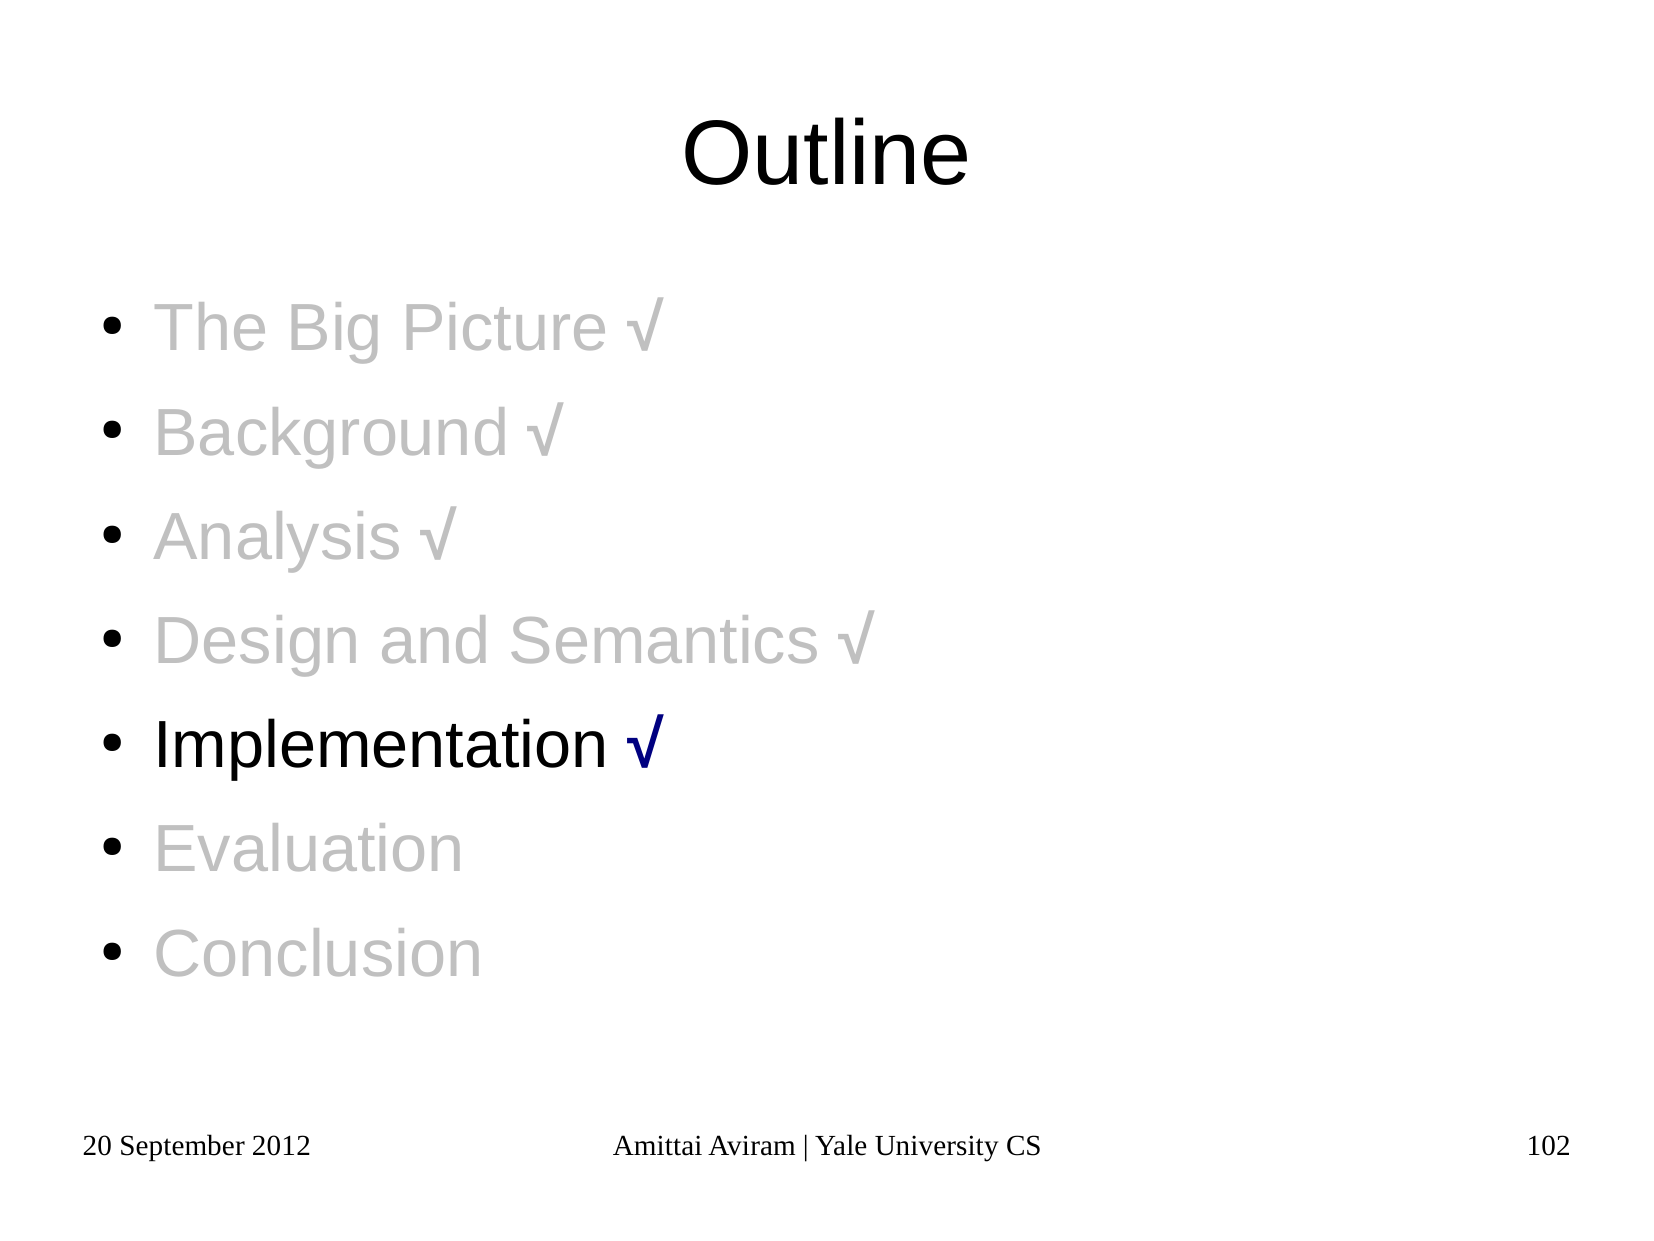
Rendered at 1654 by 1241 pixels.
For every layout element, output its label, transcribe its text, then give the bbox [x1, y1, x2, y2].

list The Big Picture √ Background √ Analysis √ Design and Semantics √ Implementation √ Evaluation Conclusion [82, 290, 1571, 1109]
title Outline [82, 49, 1571, 257]
